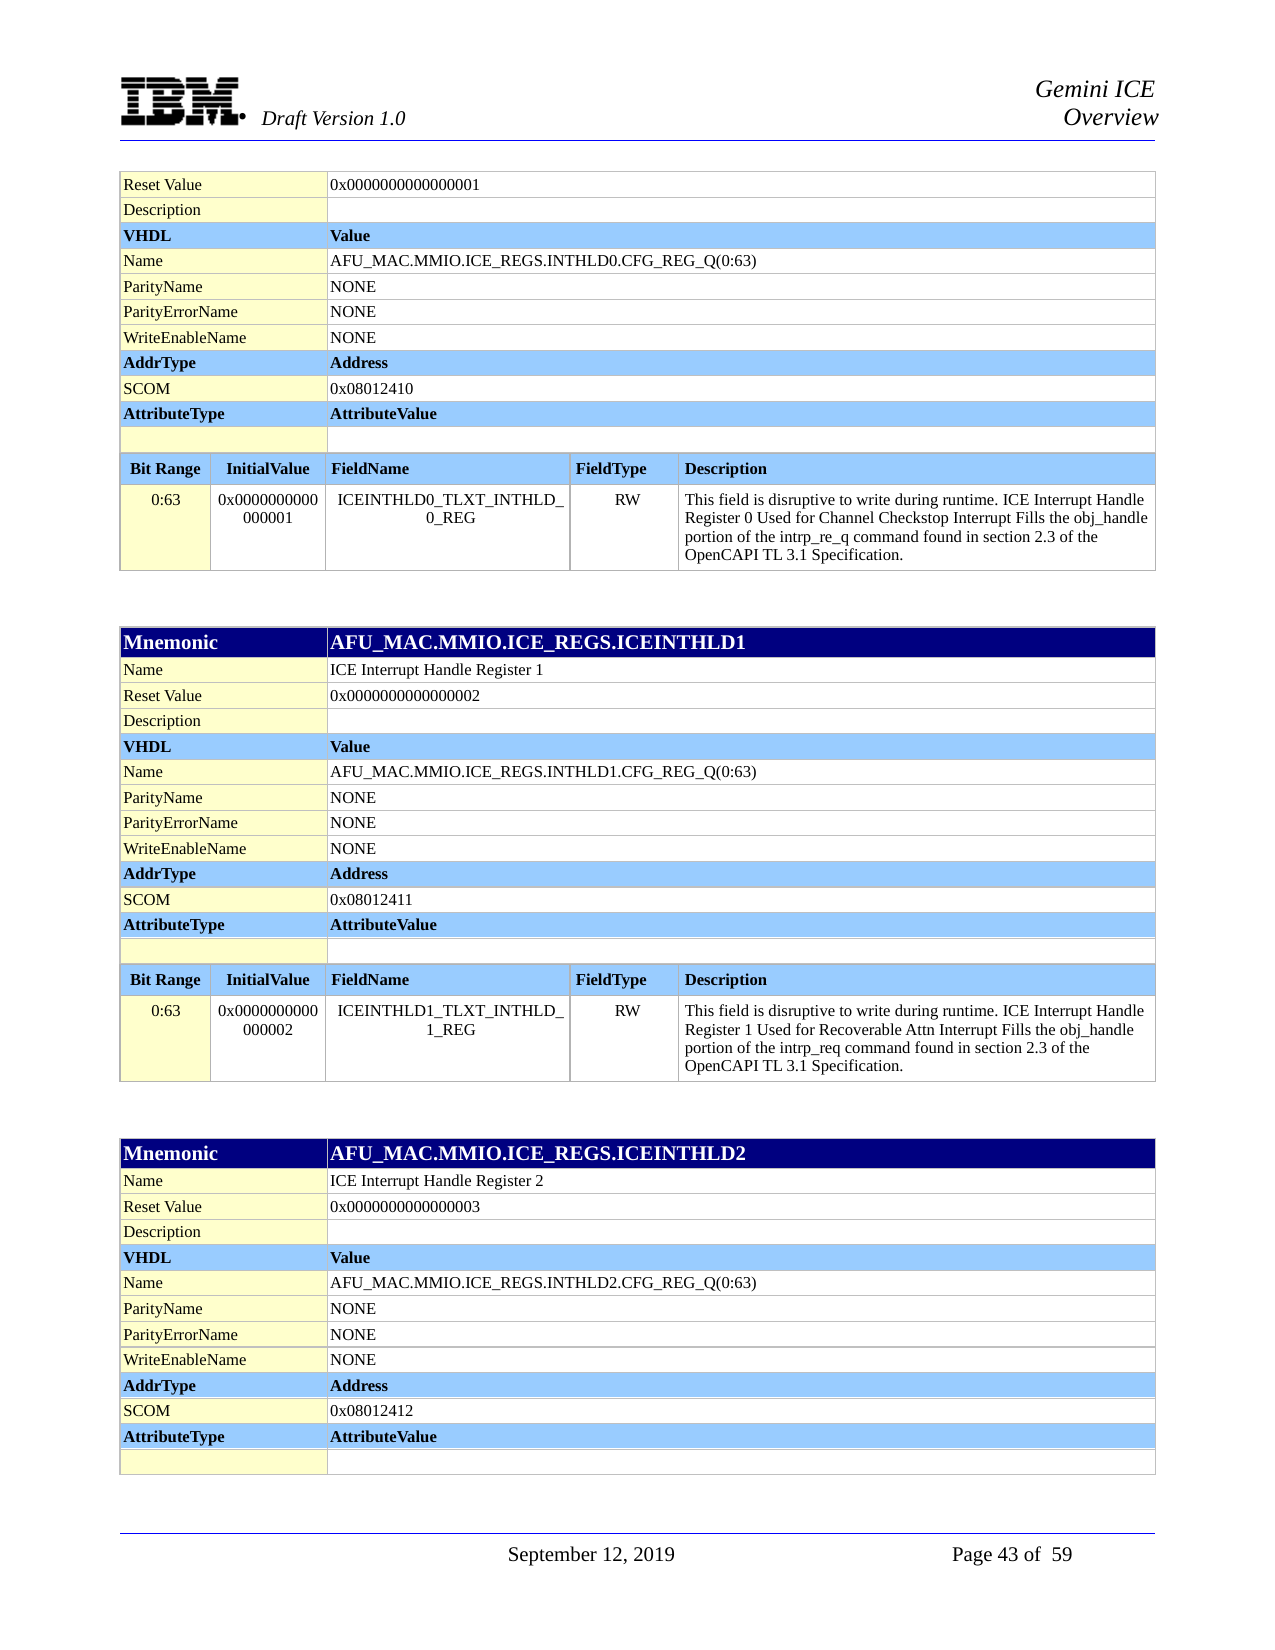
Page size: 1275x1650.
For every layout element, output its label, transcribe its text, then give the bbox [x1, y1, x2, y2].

table_cell AFU_MAC.MMIO.ICE_REGS.INTHLD0.CFG_REG_Q(0:63) [328, 249, 1155, 273]
table_cell AttributeValue [328, 1424, 1155, 1448]
table_cell [121, 939, 327, 963]
table_header FieldName [326, 454, 569, 484]
table_cell VHDL [121, 1245, 327, 1270]
table_cell 0x08012412 [328, 1399, 1155, 1423]
table_cell NONE [328, 1348, 1155, 1372]
picture [120, 76, 240, 127]
table_cell NONE [328, 785, 1155, 810]
table_header FieldType [571, 965, 678, 995]
table_cell 0x0000000000000001 [328, 172, 1155, 197]
table_cell Reset Value [121, 172, 327, 197]
table_cell ICEINTHLD1_TLXT_INTHLD_1_REG [326, 996, 569, 1081]
table_cell AddrType [121, 351, 327, 375]
table_cell Description [121, 198, 327, 222]
table_cell Name [121, 760, 327, 784]
table_cell AttributeType [121, 402, 327, 426]
table_cell [328, 427, 1155, 452]
table_cell This field is disruptive to write during runtime. ICE Interrupt Handle Register 0 Used for Channel Checkstop Interrupt Fills the obj_handle portion of the intrp_re_q command found in section 2.3 of the OpenCAPI TL 3.1 Specification. [679, 485, 1155, 570]
table_cell ParityName [121, 1296, 327, 1321]
table_header Description [679, 454, 1155, 484]
table_header Mnemonic [121, 1139, 327, 1168]
table_cell NONE [328, 811, 1155, 835]
table_cell [328, 1220, 1155, 1244]
table_cell WriteEnableName [121, 1348, 327, 1372]
table_cell ICEINTHLD0_TLXT_INTHLD_0_REG [326, 485, 569, 570]
table_cell AddrType [121, 862, 327, 886]
table_cell NONE [328, 836, 1155, 861]
table_header Mnemonic [121, 628, 327, 657]
table_cell RW [571, 996, 678, 1081]
table_cell SCOM [121, 1399, 327, 1423]
table_cell ParityName [121, 274, 327, 299]
table_cell [121, 1450, 327, 1474]
table_cell Name [121, 1169, 327, 1193]
table_cell [121, 427, 327, 452]
table_cell NONE [328, 300, 1155, 324]
table_cell ICE Interrupt Handle Register 2 [328, 1169, 1155, 1193]
table_header InitialValue [211, 454, 325, 484]
table_header InitialValue [211, 965, 325, 995]
table_cell 0x0000000000000003 [328, 1194, 1155, 1219]
table_cell This field is disruptive to write during runtime. ICE Interrupt Handle Register 1 Used for Recoverable Attn Interrupt Fills the obj_handle portion of the intrp_req command found in section 2.3 of the OpenCAPI TL 3.1 Specification. [679, 996, 1155, 1081]
table_cell Reset Value [121, 683, 327, 708]
table_cell AddrType [121, 1373, 327, 1397]
table_cell Name [121, 1271, 327, 1295]
table_cell AttributeValue [328, 913, 1155, 937]
table_cell [328, 939, 1155, 963]
table_cell AFU_MAC.MMIO.ICE_REGS.INTHLD2.CFG_REG_Q(0:63) [328, 1271, 1155, 1295]
table_cell ParityErrorName [121, 1322, 327, 1346]
table_header AFU_MAC.MMIO.ICE_REGS.ICEINTHLD1 [328, 628, 1155, 657]
table_cell [328, 198, 1155, 222]
table_cell NONE [328, 325, 1155, 350]
table_cell AFU_MAC.MMIO.ICE_REGS.INTHLD1.CFG_REG_Q(0:63) [328, 760, 1155, 784]
table_cell NONE [328, 1322, 1155, 1346]
table_cell 0:63 [121, 996, 210, 1081]
table_cell Value [328, 223, 1155, 248]
table_header FieldName [326, 965, 569, 995]
table_cell ParityErrorName [121, 300, 327, 324]
table_cell WriteEnableName [121, 836, 327, 861]
table_cell VHDL [121, 734, 327, 759]
table_header Description [679, 965, 1155, 995]
table_cell 0x08012411 [328, 888, 1155, 912]
table_cell Description [121, 1220, 327, 1244]
table_header Bit Range [121, 454, 210, 484]
table_cell AttributeType [121, 1424, 327, 1448]
table_cell 0x0000000000000002 [211, 996, 325, 1081]
table_cell 0:63 [121, 485, 210, 570]
table_cell Name [121, 249, 327, 273]
table_cell NONE [328, 274, 1155, 299]
table_cell AttributeType [121, 913, 327, 937]
table_cell VHDL [121, 223, 327, 248]
table_cell RW [571, 485, 678, 570]
table_cell Value [328, 734, 1155, 759]
table_cell WriteEnableName [121, 325, 327, 350]
table_cell Reset Value [121, 1194, 327, 1219]
table_cell Name [121, 658, 327, 682]
table_cell [328, 1450, 1155, 1474]
table_cell ParityName [121, 785, 327, 810]
table_cell 0x08012410 [328, 376, 1155, 401]
table_cell ParityErrorName [121, 811, 327, 835]
table_header FieldType [571, 454, 678, 484]
table_cell 0x0000000000000001 [211, 485, 325, 570]
table_cell Value [328, 1245, 1155, 1270]
table_cell [328, 709, 1155, 733]
table_cell Address [328, 351, 1155, 375]
table_cell Description [121, 709, 327, 733]
table_cell Address [328, 1373, 1155, 1397]
table_header AFU_MAC.MMIO.ICE_REGS.ICEINTHLD2 [328, 1139, 1155, 1168]
table_cell Address [328, 862, 1155, 886]
table_cell AttributeValue [328, 402, 1155, 426]
table_cell SCOM [121, 376, 327, 401]
table_cell NONE [328, 1296, 1155, 1321]
table_header Bit Range [121, 965, 210, 995]
table_cell SCOM [121, 888, 327, 912]
table_cell ICE Interrupt Handle Register 1 [328, 658, 1155, 682]
table_cell 0x0000000000000002 [328, 683, 1155, 708]
